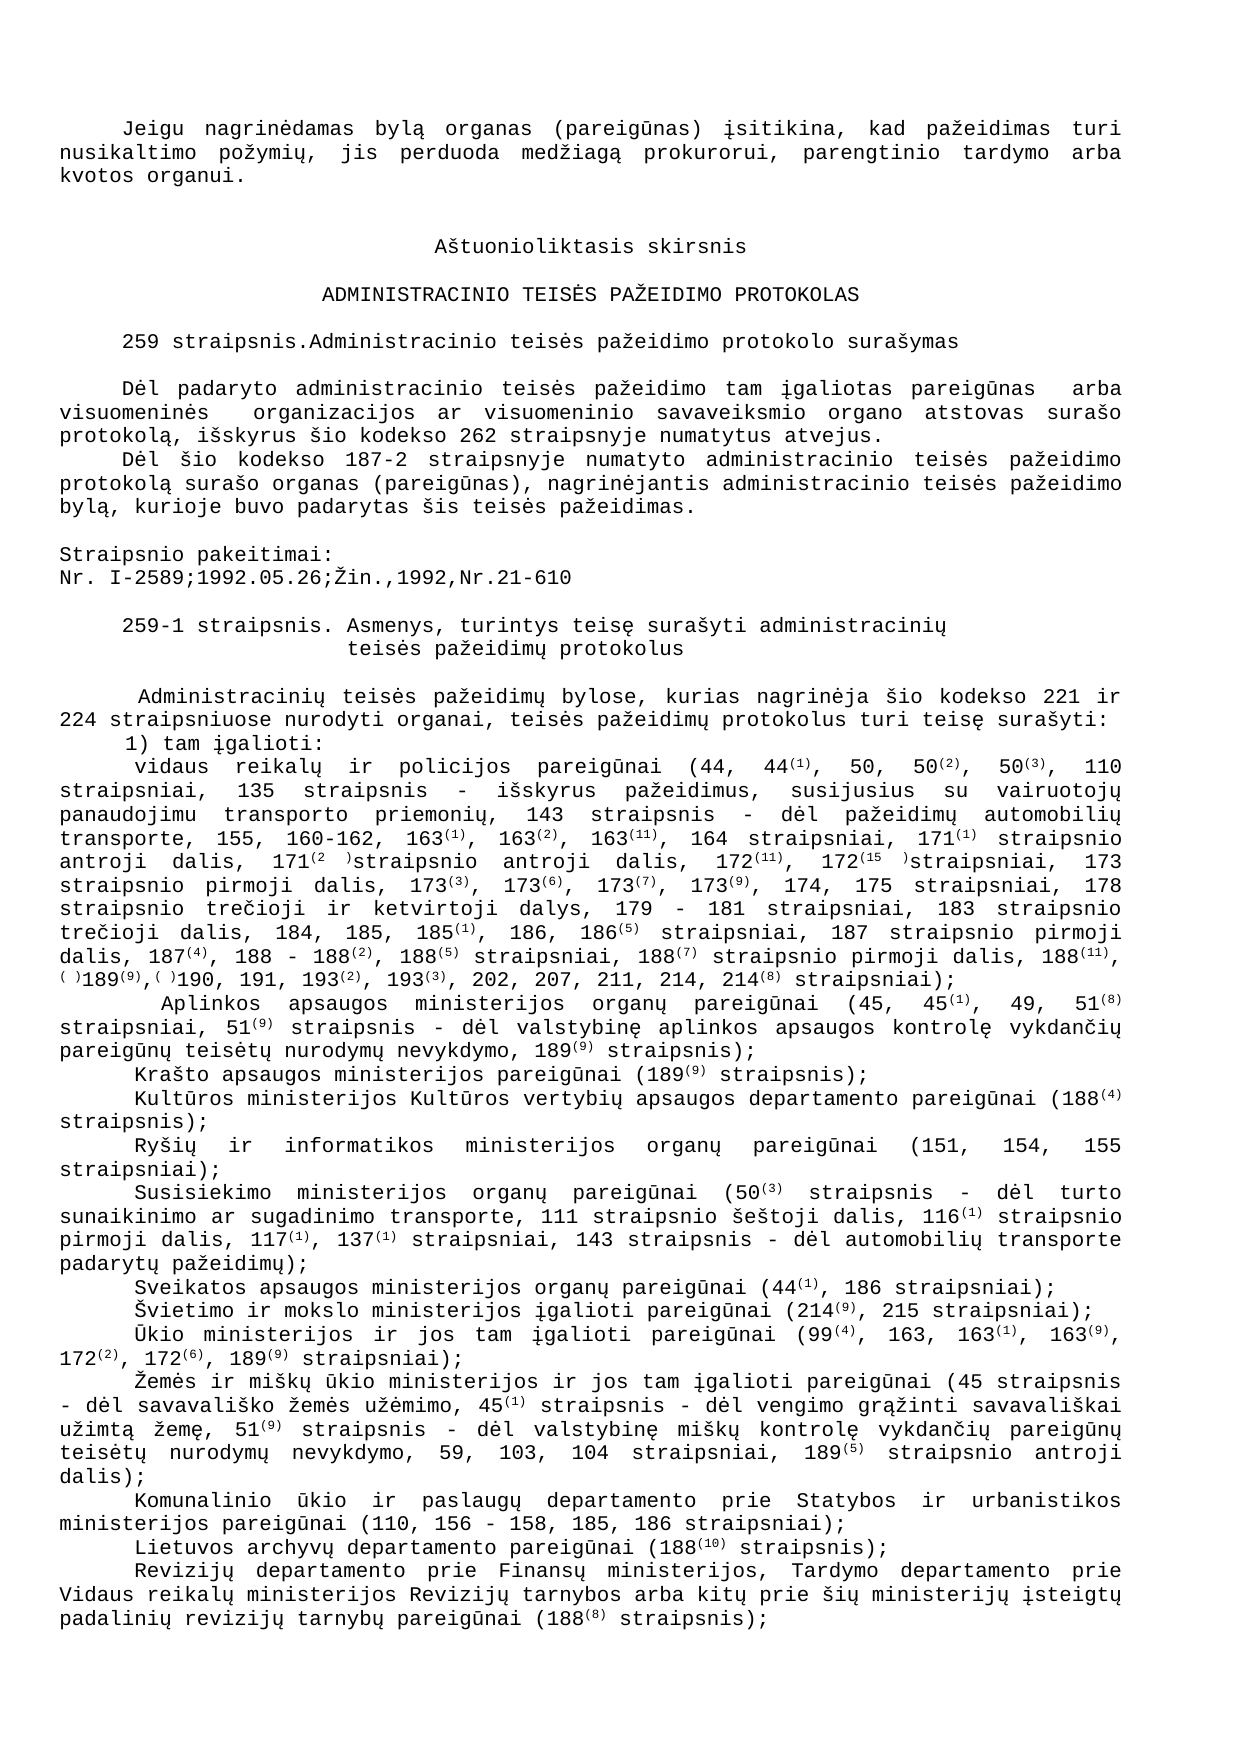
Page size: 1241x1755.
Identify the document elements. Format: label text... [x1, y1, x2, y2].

text Aplinkos apsaugos ministerijos organų pareigūnai (45, 45(1), 49, 51(8) straipsniai, 51(9) straipsnis - dėl valstybinę aplinkos apsaugos kontrolę vykdančių pareigūnų teisėtų nurodymų nevykdymo, 189(9) straipsnis); [59, 993, 1122, 1064]
text Sveikatos apsaugos ministerijos organų pareigūnai (44(1), 186 straipsniai); [59, 1277, 1122, 1300]
text Ūkio ministerijos ir jos tam įgalioti pareigūnai (99(4), 163, 163(1), 163(9), 172(2), 172(6), 189(9) straipsniai); [59, 1324, 1122, 1371]
text 259-1 straipsnis. Asmenys, turintys teisę surašyti administracinių [59, 615, 1122, 638]
text 259 straipsnis.Administracinio teisės pažeidimo protokolo surašymas [59, 331, 1122, 354]
text Susisiekimo ministerijos organų pareigūnai (50(3) straipsnis - dėl turto sunaikinimo ar sugadinimo transporte, 111 straipsnio šeštoji dalis, 116(1) straipsnio pirmoji dalis, 117(1), 137(1) straipsniai, 143 straipsnis - dėl automobilių transporte padarytų pažeidimų); [59, 1182, 1122, 1277]
text Lietuvos archyvų departamento pareigūnai (188(10) straipsnis); [59, 1537, 1122, 1561]
text Švietimo ir mokslo ministerijos įgalioti pareigūnai (214(9), 215 straipsniai); [59, 1300, 1122, 1324]
text Dėl šio kodekso 187-2 straipsnyje numatyto administracinio teisės pažeidimo protokolą surašo organas (pareigūnas), nagrinėjantis administracinio teisės pažeidimo bylą, kurioje buvo padarytas šis teisės pažeidimas. [59, 449, 1122, 520]
text 1) tam įgalioti: [59, 733, 1122, 757]
text Krašto apsaugos ministerijos pareigūnai (189(9) straipsnis); [59, 1064, 1122, 1088]
text Administracinių teisės pažeidimų bylose, kurias nagrinėja šio kodekso 221 ir 224 straipsniuose nurodyti organai, teisės pažeidimų protokolus turi teisę surašyti: [59, 686, 1122, 733]
text Komunalinio ūkio ir paslaugų departamento prie Statybos ir urbanistikos ministerijos pareigūnai (110, 156 - 158, 185, 186 straipsniai); [59, 1489, 1122, 1537]
text ADMINISTRACINIO TEISĖS PAŽEIDIMO PROTOKOLAS [59, 284, 1122, 307]
text Revizijų departamento prie Finansų ministerijos, Tardymo departamento prie Vidaus reikalų ministerijos Revizijų tarnybos arba kitų prie šių ministerijų įsteigtų padalinių revizijų tarnybų pareigūnai (188(8) straipsnis); [59, 1561, 1122, 1631]
text Straipsnio pakeitimai: [59, 544, 1122, 567]
text Aštuonioliktasis skirsnis [59, 236, 1122, 260]
text Jeigu nagrinėdamas bylą organas (pareigūnas) įsitikina, kad pažeidimas turi nusikaltimo požymių, jis perduoda medžiagą prokurorui, parengtinio tardymo arba kvotos organui. [59, 118, 1122, 189]
text Nr. I-2589;1992.05.26;Žin.,1992,Nr.21-610 [59, 567, 1122, 591]
text Dėl padaryto administracinio teisės pažeidimo tam įgaliotas pareigūnas arba visuomeninės organizacijos ar visuomeninio savaveiksmio organo atstovas surašo protokolą, išskyrus šio kodekso 262 straipsnyje numatytus atvejus. [59, 378, 1122, 449]
text teisės pažeidimų protokolus [59, 638, 1122, 662]
text vidaus reikalų ir policijos pareigūnai (44, 44(1), 50, 50(2), 50(3), 110 straipsniai, 135 straipsnis - išskyrus pažeidimus, susijusius su vairuotojų panaudojimu transporto priemonių, 143 straipsnis - dėl pažeidimų automobilių transporte, 155, 160-162, 163(1), 163(2), 163(11), 164 straipsniai, 171(1) straipsnio antroji dalis, 171(2 )straipsnio antroji dalis, 172(11), 172(15 )straipsniai, 173 straipsnio pirmoji dalis, 173(3), 173(6), 173(7), 173(9), 174, 175 straipsniai, 178 straipsnio trečioji ir ketvirtoji dalys, 179 - 181 straipsniai, 183 straipsnio trečioji dalis, 184, 185, 185(1), 186, 186(5) straipsniai, 187 straipsnio pirmoji dalis, 187(4), 188 - 188(2), 188(5) straipsniai, 188(7) straipsnio pirmoji dalis, 188(11),( )189(9),( )190, 191, 193(2), 193(3), 202, 207, 211, 214, 214(8) straipsniai); [59, 757, 1122, 993]
text Kultūros ministerijos Kultūros vertybių apsaugos departamento pareigūnai (188(4) straipsnis); [59, 1088, 1122, 1135]
text Žemės ir miškų ūkio ministerijos ir jos tam įgalioti pareigūnai (45 straipsnis - dėl savavališko žemės užėmimo, 45(1) straipsnis - dėl vengimo grąžinti savavališkai užimtą žemę, 51(9) straipsnis - dėl valstybinę miškų kontrolę vykdančių pareigūnų teisėtų nurodymų nevykdymo, 59, 103, 104 straipsniai, 189(5) straipsnio antroji dalis); [59, 1371, 1122, 1489]
text Ryšių ir informatikos ministerijos organų pareigūnai (151, 154, 155 straipsniai); [59, 1135, 1122, 1182]
